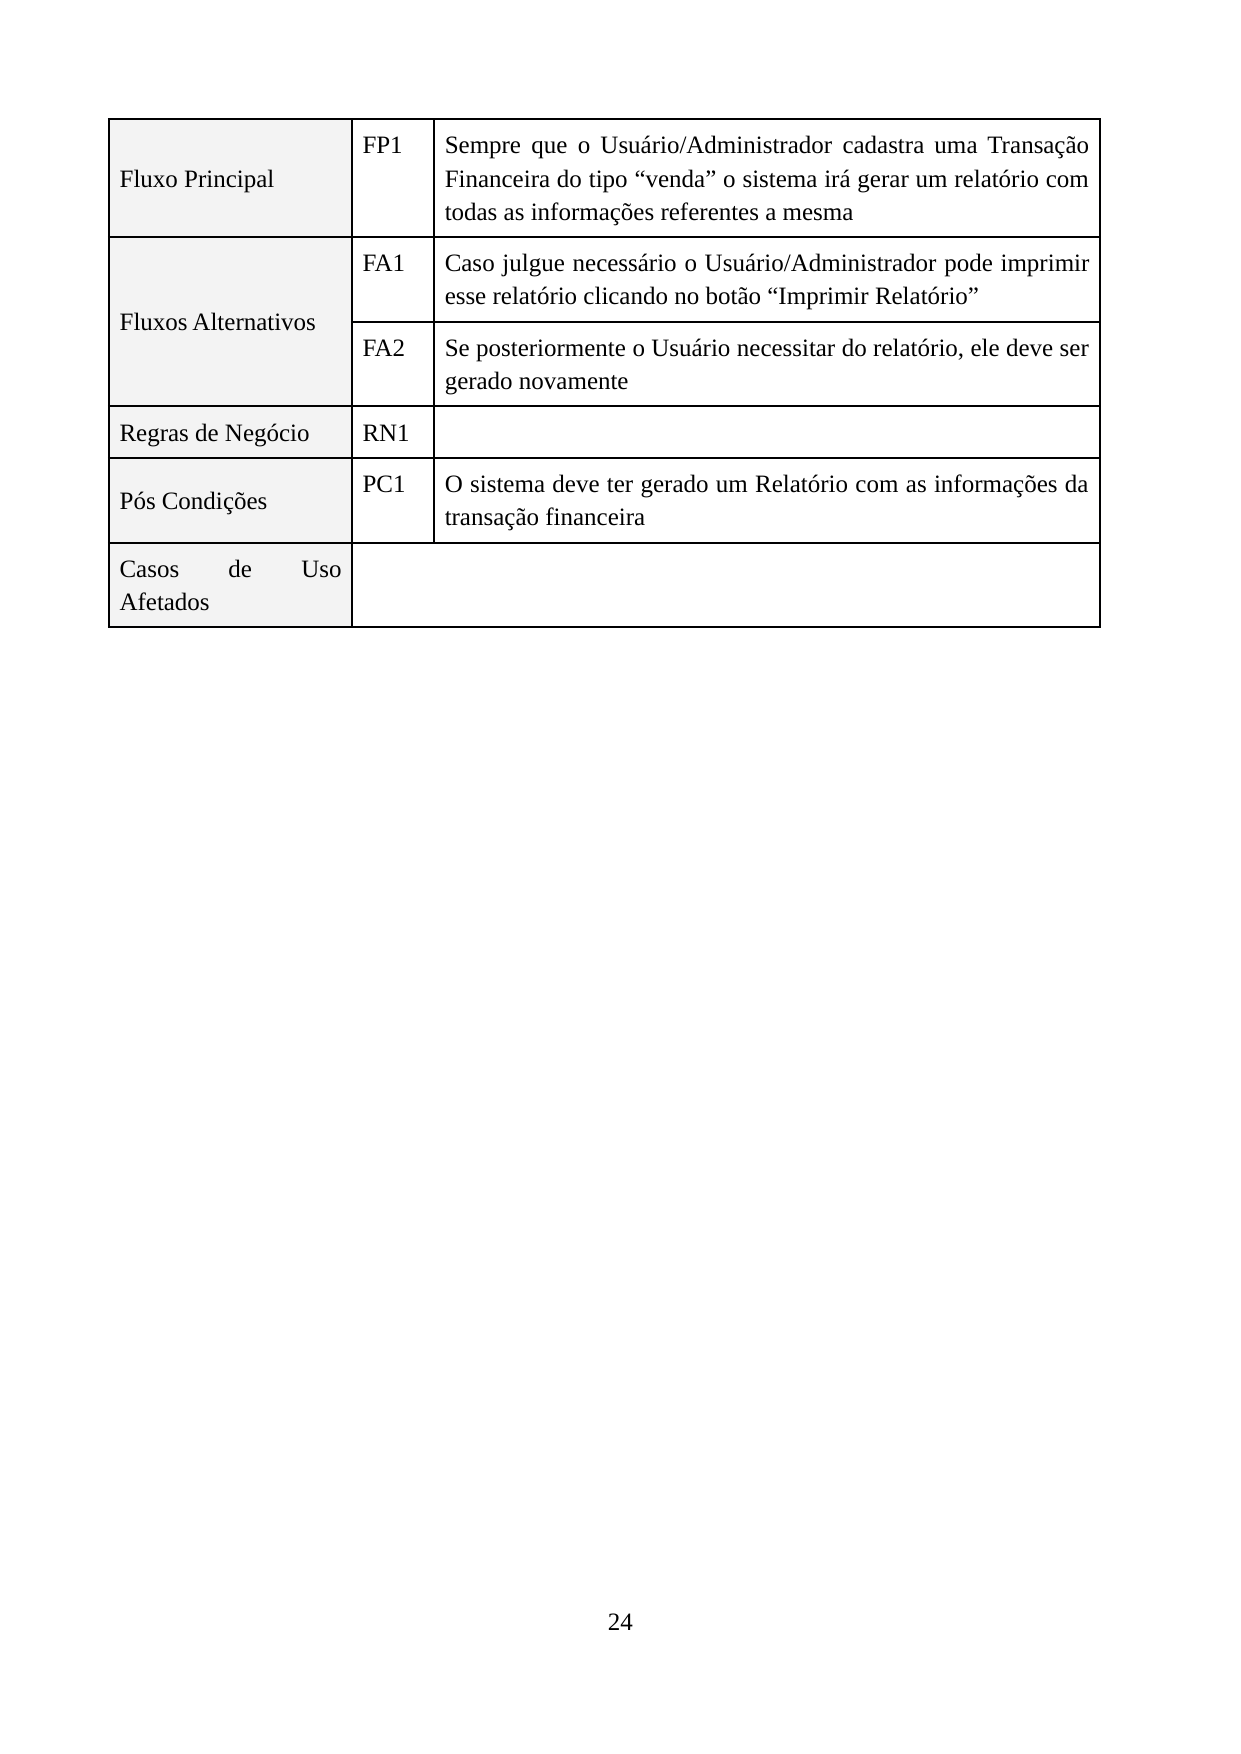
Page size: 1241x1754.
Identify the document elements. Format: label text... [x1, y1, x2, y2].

table_cell [435, 407, 1099, 457]
table_cell Se posteriormente o Usuário necessitar do relatório, ele deve ser gerado novamente [435, 323, 1099, 405]
table_cell Regras de Negócio [110, 407, 351, 457]
table_cell PC1 [353, 459, 433, 542]
table_cell RN1 [353, 407, 433, 457]
table_cell Caso julgue necessário o Usuário/Administrador pode imprimir esse relatório clicando no botão “Imprimir Relatório” [435, 238, 1099, 321]
table_cell Fluxos Alternativos [110, 238, 351, 405]
table_cell Fluxo Principal [110, 120, 351, 236]
table_cell Sempre que o Usuário/Administrador cadastra uma Transação Financeira do tipo “venda” o sistema irá gerar um relatório com todas as informações referentes a mesma [435, 120, 1099, 236]
table_cell Casos de Uso Afetados [110, 544, 351, 626]
table_cell FP1 [353, 120, 433, 236]
table_cell [353, 544, 1099, 626]
table_cell Pós Condições [110, 459, 351, 542]
table_cell FA1 [353, 238, 433, 321]
table_cell FA2 [353, 323, 433, 405]
table_cell O sistema deve ter gerado um Relatório com as informações da transação financeira [435, 459, 1099, 542]
